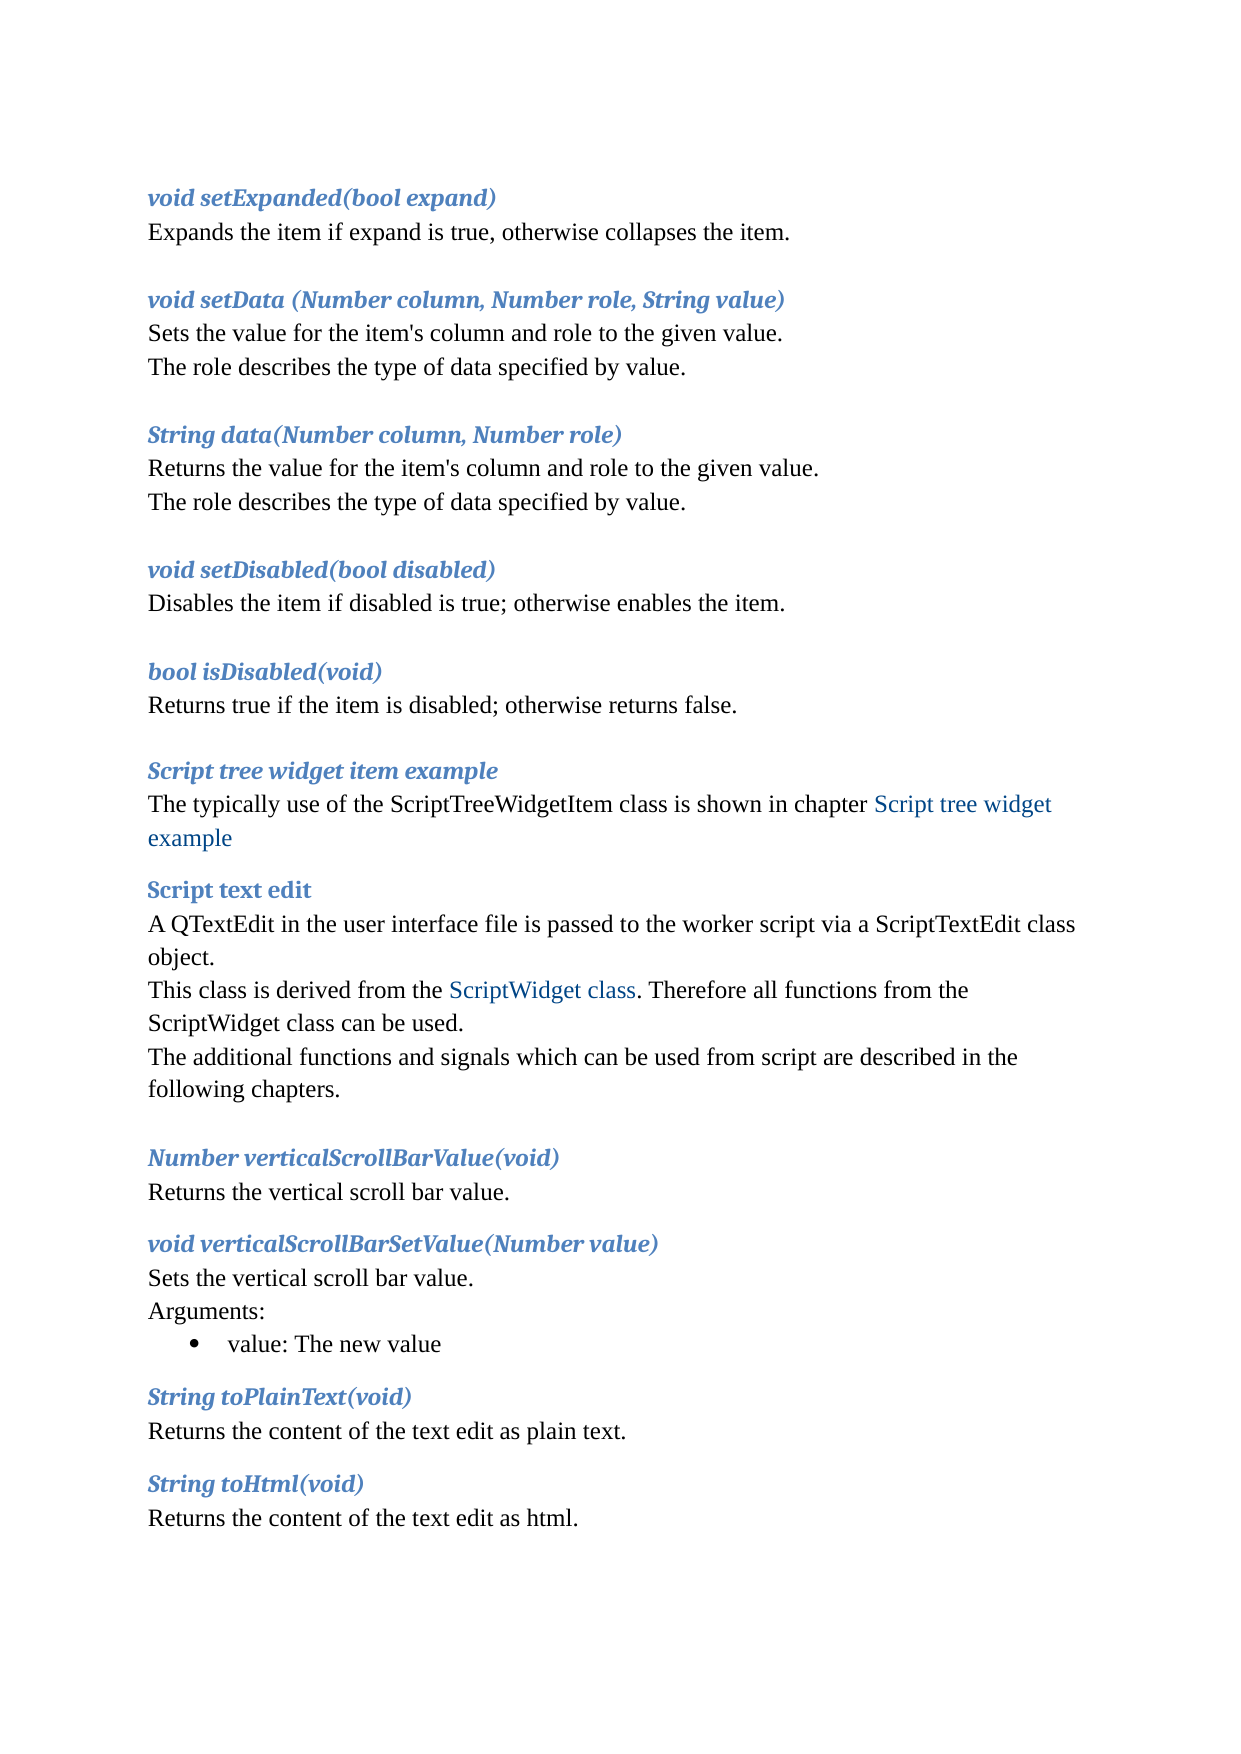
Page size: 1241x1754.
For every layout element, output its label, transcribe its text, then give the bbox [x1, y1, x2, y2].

subtitle bool isDisabled(void) [148, 657, 1093, 686]
subtitle void setExpanded(bool expand) [148, 183, 1093, 212]
subtitle void verticalScrollBarSetValue(Number value) [148, 1230, 1093, 1259]
text Expands the item if expand is true, otherwise collapses the item. [148, 217, 1093, 245]
subtitle Script text edit [148, 876, 1093, 905]
text This class is derived from the ScriptWidget class. Therefore all functions from the ScriptWidget class can be used. [148, 976, 1093, 1037]
text Returns the content of the text edit as plain text. [148, 1416, 1093, 1445]
text Returns true if the item is disabled; otherwise returns false. [148, 691, 1093, 719]
text Returns the vertical scroll bar value. [148, 1177, 1093, 1205]
text Sets the value for the item's column and role to the given value. [148, 318, 1093, 347]
subtitle String toHtml(void) [148, 1470, 1093, 1499]
subtitle String toPlainText(void) [148, 1383, 1093, 1412]
text Arguments: [148, 1296, 1093, 1325]
text The typically use of the ScriptTreeWidgetItem class is shown in chapter Script tree widget example [148, 789, 1093, 851]
text A QTextEdit in the user interface file is passed to the worker script via a ScriptTextEdit class object. [148, 909, 1093, 971]
text Sets the vertical scroll bar value. [148, 1263, 1093, 1292]
subtitle void setData (Number column, Number role, String value) [148, 286, 1093, 314]
text Returns the value for the item's column and role to the given value. [148, 453, 1093, 482]
text Returns the content of the text edit as html. [148, 1503, 1093, 1532]
text The role describes the type of data specified by value. [148, 487, 1093, 515]
subtitle Script tree widget item example [148, 757, 1093, 785]
text The role describes the type of data specified by value. [148, 352, 1093, 380]
text The additional functions and signals which can be used from script are described in the following chapters. [148, 1042, 1093, 1103]
text Disables the item if disabled is true; otherwise enables the item. [148, 588, 1093, 617]
subtitle void setDisabled(bool disabled) [148, 556, 1093, 584]
subtitle Number verticalScrollBarValue(void) [148, 1143, 1093, 1172]
subtitle String data(Number column, Number role) [148, 421, 1093, 449]
list value: The new value [190, 1329, 1093, 1358]
